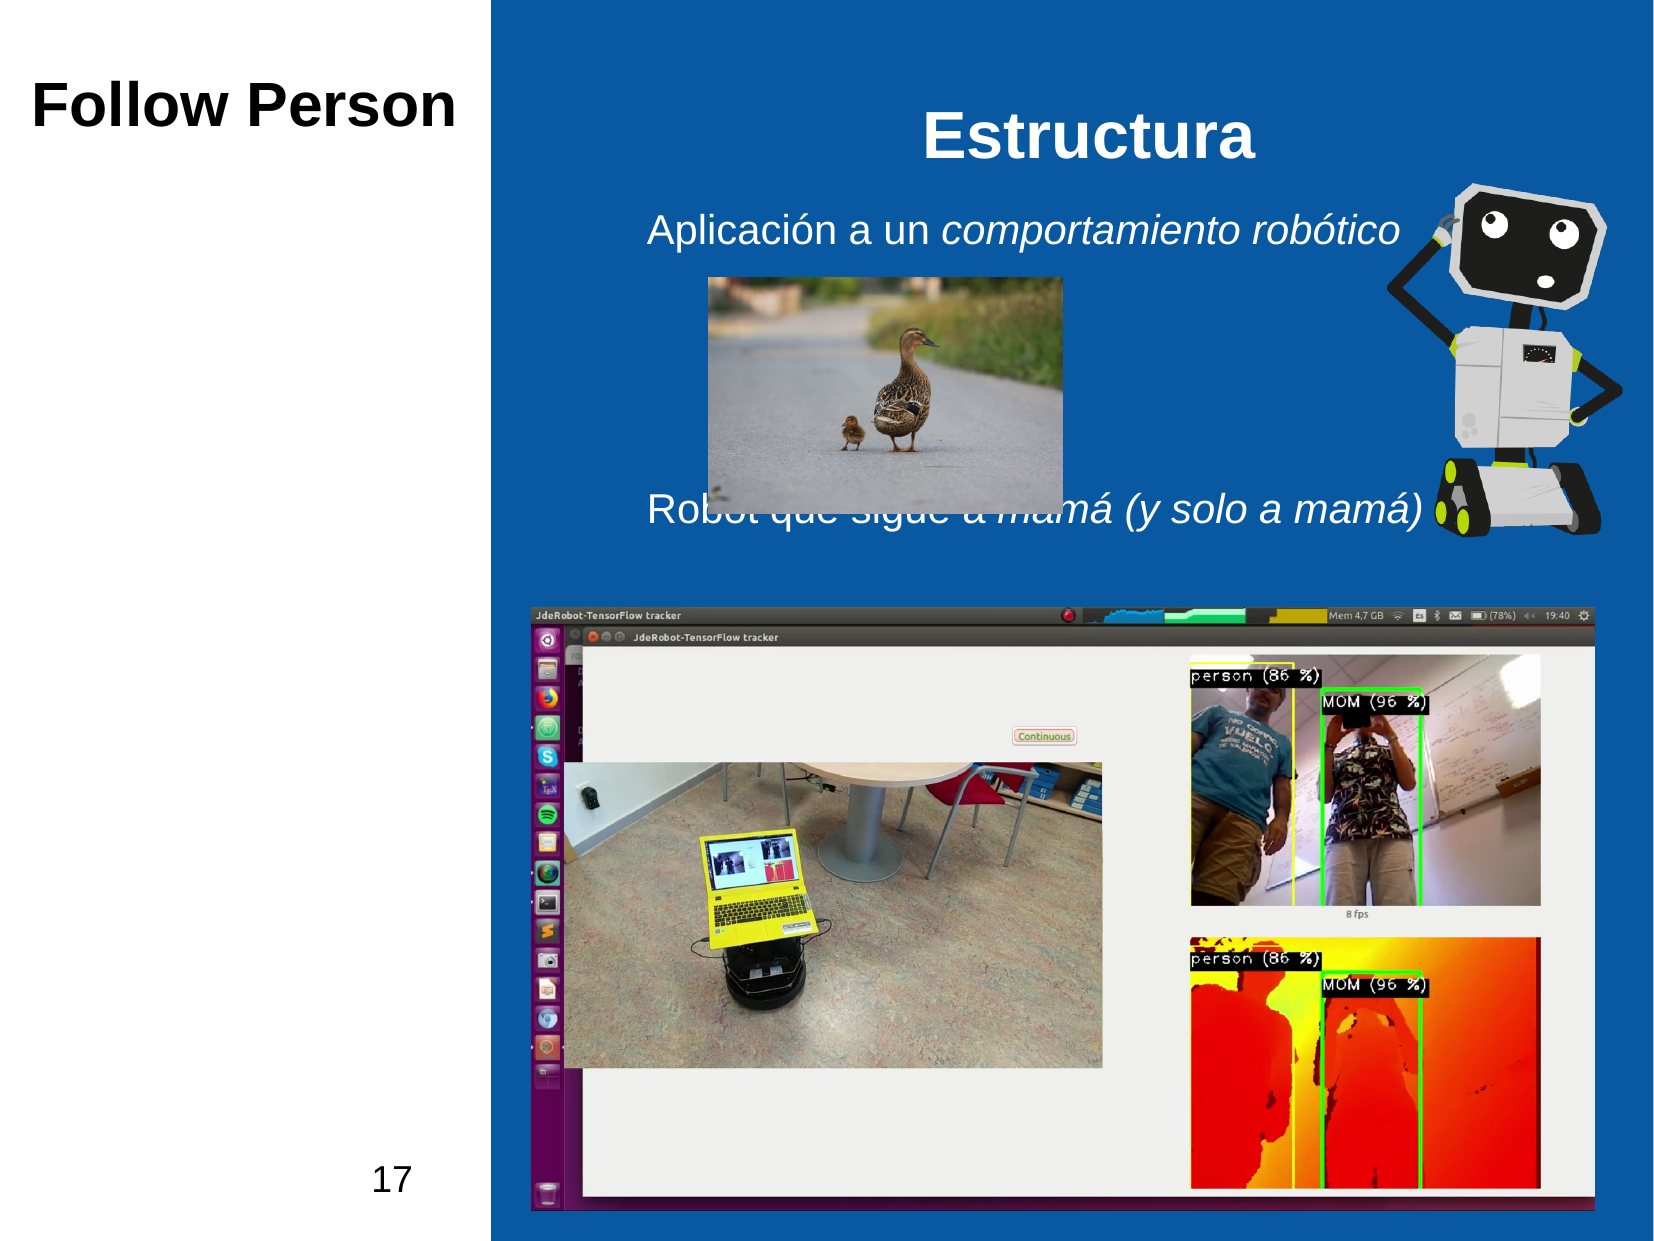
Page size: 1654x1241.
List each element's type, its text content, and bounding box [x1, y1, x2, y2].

title Estructura [731, 40, 1447, 206]
picture [491, 0, 1654, 1241]
title Follow Person [0, 30, 505, 181]
list Aplicación a un comportamiento robótico Robot que sigue a mamá (y solo a mamá) [590, 206, 1595, 607]
